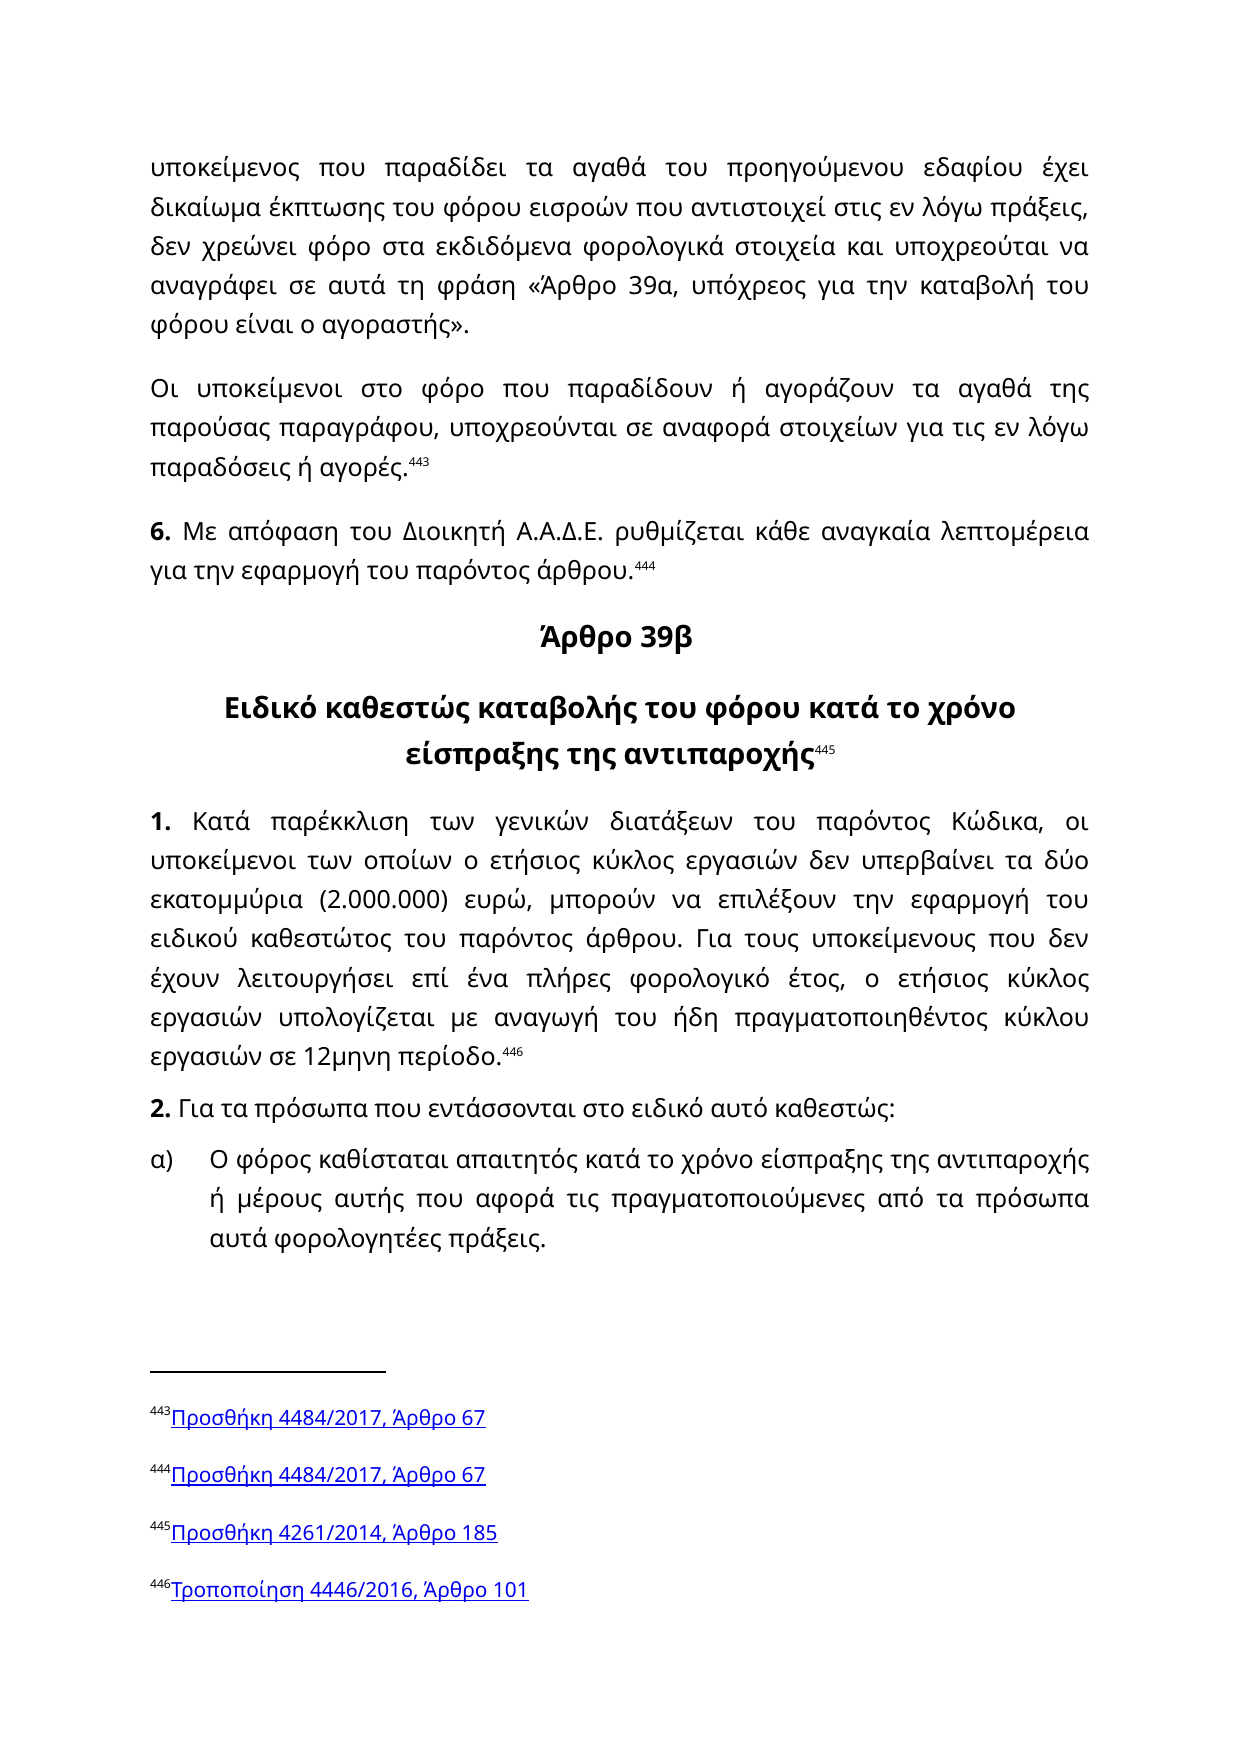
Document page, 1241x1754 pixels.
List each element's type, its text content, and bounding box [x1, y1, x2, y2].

text 1. Κατά παρέκκλιση των γενικών διατάξεων του παρόντος Κώδικα, οι υποκείμενοι των οποίων ο ετήσιος κύκλος εργασιών δεν υπερβαίνει τα δύο εκατομμύρια (2.000.000) ευρώ, μπορούν να επιλέξουν την εφαρμογή του ειδικού καθεστώτος του παρόντος άρθρου. Για τους υποκείμενους που δεν έχουν λειτουργήσει επί ένα πλήρες φορολογικό έτος, ο ετήσιος κύκλος εργασιών υπολογίζεται με αναγωγή του ήδη πραγματοποιηθέντος κύκλου εργασιών σε 12μηνη περίοδο. [150, 803, 1090, 1073]
text Προσθήκη 4484/2017, Άρθρο 67 [150, 1403, 1090, 1431]
text Τροποποίηση 4446/2016, Άρθρο 101 [150, 1576, 1090, 1604]
list α) Ο φόρος καθίσταται απαιτητός κατά το χρόνο είσπραξης της αντιπαροχής ή μέρους αυτής που αφορά τις πραγματοποιούμενες από τα πρόσωπα αυτά φορολογητέες πράξεις. [150, 1142, 1090, 1254]
text 6. Με απόφαση του Διοικητή Α.Α.Δ.Ε. ρυθµίζεται κάθε αναγκαία λεπτοµέρεια για την εφαρµογή του παρόντος άρθρου. [150, 513, 1090, 587]
text υποκείµενος που παραδίδει τα αγαθά του προηγούµενου εδαφίου έχει δικαίωµα έκπτωσης του φόρου εισροών που αντιστοιχεί στις εν λόγω πράξεις, δεν χρεώνει φόρο στα εκδιδόµενα φορολογικά στοιχεία και υποχρεούται να αναγράφει σε αυτά τη φράση «Άρθρο 39α, υπόχρεος για την καταβολή του φόρου είναι ο αγοραστής». [150, 150, 1090, 341]
text Προσθήκη 4261/2014, Άρθρο 185 [150, 1518, 1090, 1546]
text Οι υποκείµενοι στο φόρο που παραδίδουν ή αγοράζουν τα αγαθά της παρούσας παραγράφου, υποχρεούνται σε αναφορά στοιχείων για τις εν λόγω παραδόσεις ή αγορές. [150, 371, 1090, 483]
subtitle Ειδικό καθεστώς καταβολής του φόρου κατά το χρόνο είσπραξης της αντιπαροχής [150, 687, 1090, 773]
subtitle Άρθρο 39β [150, 617, 1090, 656]
text Προσθήκη 4484/2017, Άρθρο 67 [150, 1460, 1090, 1489]
text 2. Για τα πρόσωπα που εντάσσονται στο ειδικό αυτό καθεστώς: [150, 1090, 1090, 1124]
